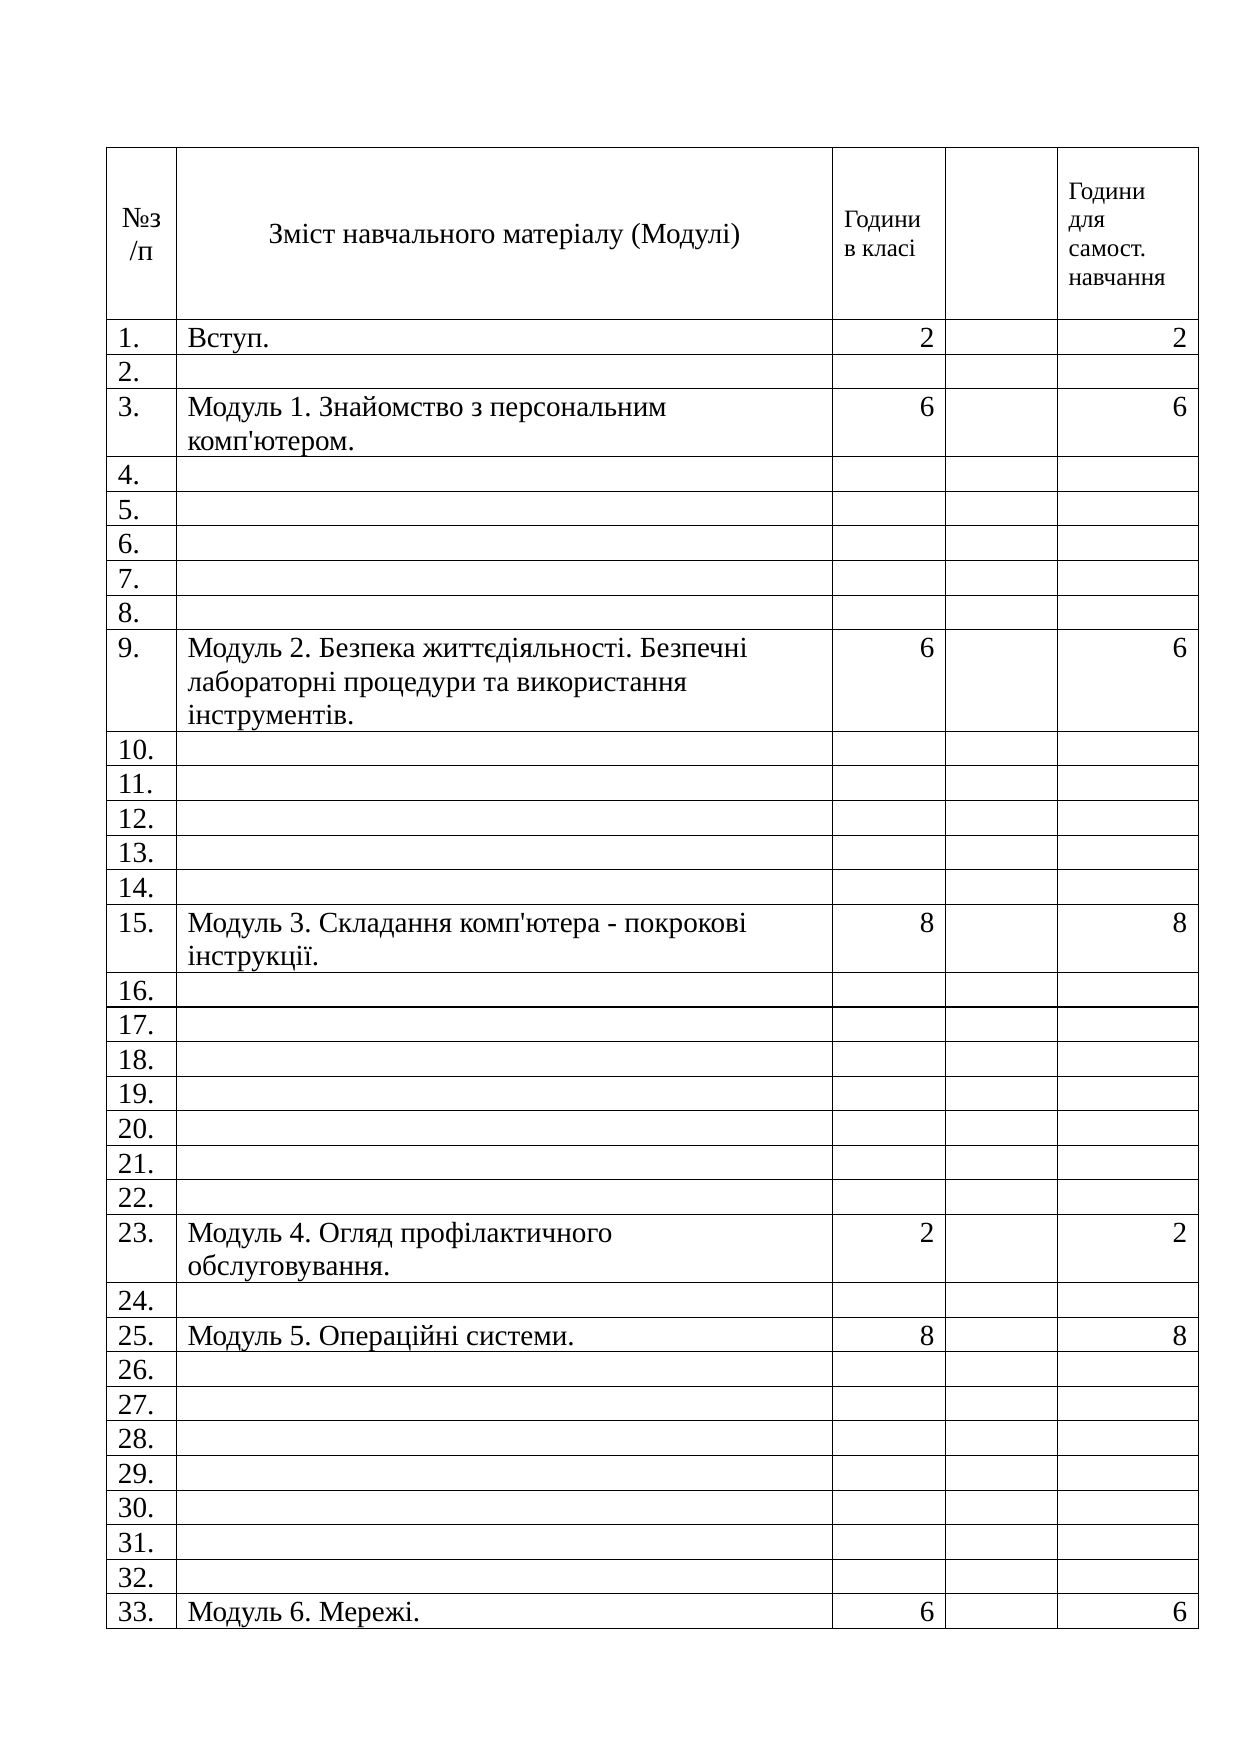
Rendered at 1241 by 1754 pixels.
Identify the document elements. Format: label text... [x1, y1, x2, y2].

table_header Години в класі [833, 148, 945, 319]
table_cell [177, 801, 832, 834]
table_cell [107, 1077, 176, 1110]
table_cell [107, 1560, 176, 1593]
table_cell [946, 492, 1057, 525]
table_cell [107, 973, 176, 1006]
table_cell [1058, 1491, 1198, 1524]
table_cell [1058, 1525, 1198, 1559]
table_cell [946, 973, 1057, 1006]
table_cell [833, 1491, 945, 1524]
table_cell [177, 1387, 832, 1420]
table_cell [833, 732, 945, 765]
table_cell [177, 1111, 832, 1145]
table_cell [946, 1008, 1057, 1041]
table_cell [107, 732, 176, 765]
table_cell [107, 389, 176, 456]
table_cell 6 [1058, 1594, 1198, 1628]
table_cell [833, 1456, 945, 1489]
table_cell [107, 1525, 176, 1559]
table_cell [107, 457, 176, 491]
table_cell [177, 1491, 832, 1524]
table_cell [107, 320, 176, 353]
table_cell 6 [1058, 389, 1198, 456]
table_cell [177, 355, 832, 388]
table_cell 2 [833, 1215, 945, 1282]
table_cell [1058, 1008, 1198, 1041]
table_cell [946, 836, 1057, 869]
table_cell Модуль 2. Безпека життєдіяльності. Безпечні лабораторні процедури та використання інструментів. [177, 630, 832, 731]
table_cell [1058, 1077, 1198, 1110]
table_cell [946, 389, 1057, 456]
table_cell [107, 1111, 176, 1145]
table_cell [177, 732, 832, 765]
table_cell [107, 1594, 176, 1628]
table_cell [107, 1387, 176, 1420]
table_cell [107, 492, 176, 525]
table_cell [1058, 1421, 1198, 1455]
table_cell [1058, 457, 1198, 491]
table_cell [107, 1456, 176, 1489]
table_cell [1058, 355, 1198, 388]
table_cell [107, 1215, 176, 1282]
table_cell [1058, 1111, 1198, 1145]
table_cell [107, 1352, 176, 1386]
table_cell [946, 320, 1057, 353]
table_cell Модуль 6. Мережі. [177, 1594, 832, 1628]
table_cell [1058, 1387, 1198, 1420]
table_cell [107, 596, 176, 629]
table_cell Модуль 1. Знайомство з персональним комп'ютером. [177, 389, 832, 456]
table_cell [946, 630, 1057, 731]
table_header Години для самост. навчання [1058, 148, 1198, 319]
table_cell [177, 1283, 832, 1317]
table_cell [177, 870, 832, 904]
table_cell [177, 1525, 832, 1559]
table_cell [1058, 1352, 1198, 1386]
table_cell [833, 526, 945, 560]
table_cell [107, 1180, 176, 1214]
table_cell [833, 1387, 945, 1420]
table_cell [946, 905, 1057, 972]
table_cell [177, 492, 832, 525]
table_cell [833, 766, 945, 800]
table_cell [177, 1560, 832, 1593]
table_cell [946, 1421, 1057, 1455]
table_header Зміст навчального матеріалу (Модулі) [177, 148, 832, 319]
table_cell [1058, 732, 1198, 765]
table_cell [1058, 1456, 1198, 1489]
table_cell [946, 1560, 1057, 1593]
table_cell [946, 526, 1057, 560]
table_cell [177, 836, 832, 869]
table_cell [833, 561, 945, 594]
table_cell [833, 1283, 945, 1317]
table_cell [833, 1421, 945, 1455]
table_cell [946, 1525, 1057, 1559]
table_cell [833, 1560, 945, 1593]
table_cell [177, 561, 832, 594]
table_cell [1058, 973, 1198, 1006]
table_header [946, 148, 1057, 319]
table_cell [946, 1594, 1057, 1628]
table_cell Модуль 3. Складання комп'ютера - покрокові інструкції. [177, 905, 832, 972]
table_cell [946, 1180, 1057, 1214]
table_cell [177, 1008, 832, 1041]
table_cell [1058, 596, 1198, 629]
table_cell Вступ. [177, 320, 832, 353]
table_cell [107, 526, 176, 560]
table_cell [946, 1352, 1057, 1386]
table_cell [1058, 561, 1198, 594]
table_cell [833, 492, 945, 525]
table_cell [946, 1111, 1057, 1145]
table_cell [1058, 1283, 1198, 1317]
table_cell [833, 1042, 945, 1076]
table_cell [833, 457, 945, 491]
table_cell [177, 1352, 832, 1386]
table_cell [946, 1491, 1057, 1524]
table_cell [177, 1421, 832, 1455]
table_header №з/п [107, 148, 176, 319]
table_cell 6 [833, 1594, 945, 1628]
table_cell [833, 870, 945, 904]
table_cell [177, 1042, 832, 1076]
table_cell [107, 801, 176, 834]
table_cell [1058, 526, 1198, 560]
table_cell [107, 766, 176, 800]
table_cell [1058, 1146, 1198, 1179]
table_cell [946, 561, 1057, 594]
table_cell [946, 1283, 1057, 1317]
table_cell [946, 596, 1057, 629]
table_cell 2 [833, 320, 945, 353]
table_cell [833, 1525, 945, 1559]
table_cell [946, 1146, 1057, 1179]
table_cell [107, 870, 176, 904]
table_cell [946, 1042, 1057, 1076]
table_cell [946, 870, 1057, 904]
table_cell [107, 1146, 176, 1179]
table_cell [833, 355, 945, 388]
table_cell [946, 1215, 1057, 1282]
table_cell [833, 973, 945, 1006]
table_cell [107, 355, 176, 388]
table_cell 2 [1058, 320, 1198, 353]
table_cell [1058, 1560, 1198, 1593]
table_cell [946, 1318, 1057, 1351]
table_cell [946, 1456, 1057, 1489]
table_cell Модуль 4. Огляд профілактичного обслуговування. [177, 1215, 832, 1282]
table_cell [833, 1146, 945, 1179]
table_cell [107, 630, 176, 731]
table_cell [833, 801, 945, 834]
table_cell [946, 457, 1057, 491]
table_cell [1058, 1180, 1198, 1214]
table_cell 8 [1058, 905, 1198, 972]
table_cell [1058, 801, 1198, 834]
table_cell [177, 457, 832, 491]
table_cell [177, 1456, 832, 1489]
table_cell [177, 596, 832, 629]
table_cell 6 [833, 389, 945, 456]
table_cell [1058, 836, 1198, 869]
table_cell 2 [1058, 1215, 1198, 1282]
table_cell 8 [833, 1318, 945, 1351]
table_cell [107, 836, 176, 869]
table_cell [833, 836, 945, 869]
table_cell [833, 1077, 945, 1110]
table_cell [107, 1283, 176, 1317]
table_cell [833, 1111, 945, 1145]
table_cell [177, 526, 832, 560]
table_cell [833, 596, 945, 629]
table_cell [1058, 492, 1198, 525]
table_cell [833, 1008, 945, 1041]
table_cell [833, 1180, 945, 1214]
table_cell [1058, 870, 1198, 904]
table_cell [946, 355, 1057, 388]
table_cell [946, 1077, 1057, 1110]
table_cell [177, 766, 832, 800]
table_cell [107, 561, 176, 594]
table_cell [946, 801, 1057, 834]
table_cell [946, 732, 1057, 765]
table_cell [107, 1042, 176, 1076]
table_cell [177, 1146, 832, 1179]
table_cell [107, 1318, 176, 1351]
table_cell [107, 905, 176, 972]
table_cell [177, 1180, 832, 1214]
table_cell [107, 1008, 176, 1041]
table_cell [833, 1352, 945, 1386]
table_cell [1058, 1042, 1198, 1076]
table_cell [946, 766, 1057, 800]
table_cell [946, 1387, 1057, 1420]
table_cell [107, 1491, 176, 1524]
table_cell 6 [1058, 630, 1198, 731]
table_cell [107, 1421, 176, 1455]
table_cell 6 [833, 630, 945, 731]
table_cell Модуль 5. Операційні системи. [177, 1318, 832, 1351]
table_cell [1058, 766, 1198, 800]
table_cell [177, 973, 832, 1006]
table_cell 8 [833, 905, 945, 972]
table_cell 8 [1058, 1318, 1198, 1351]
table_cell [177, 1077, 832, 1110]
